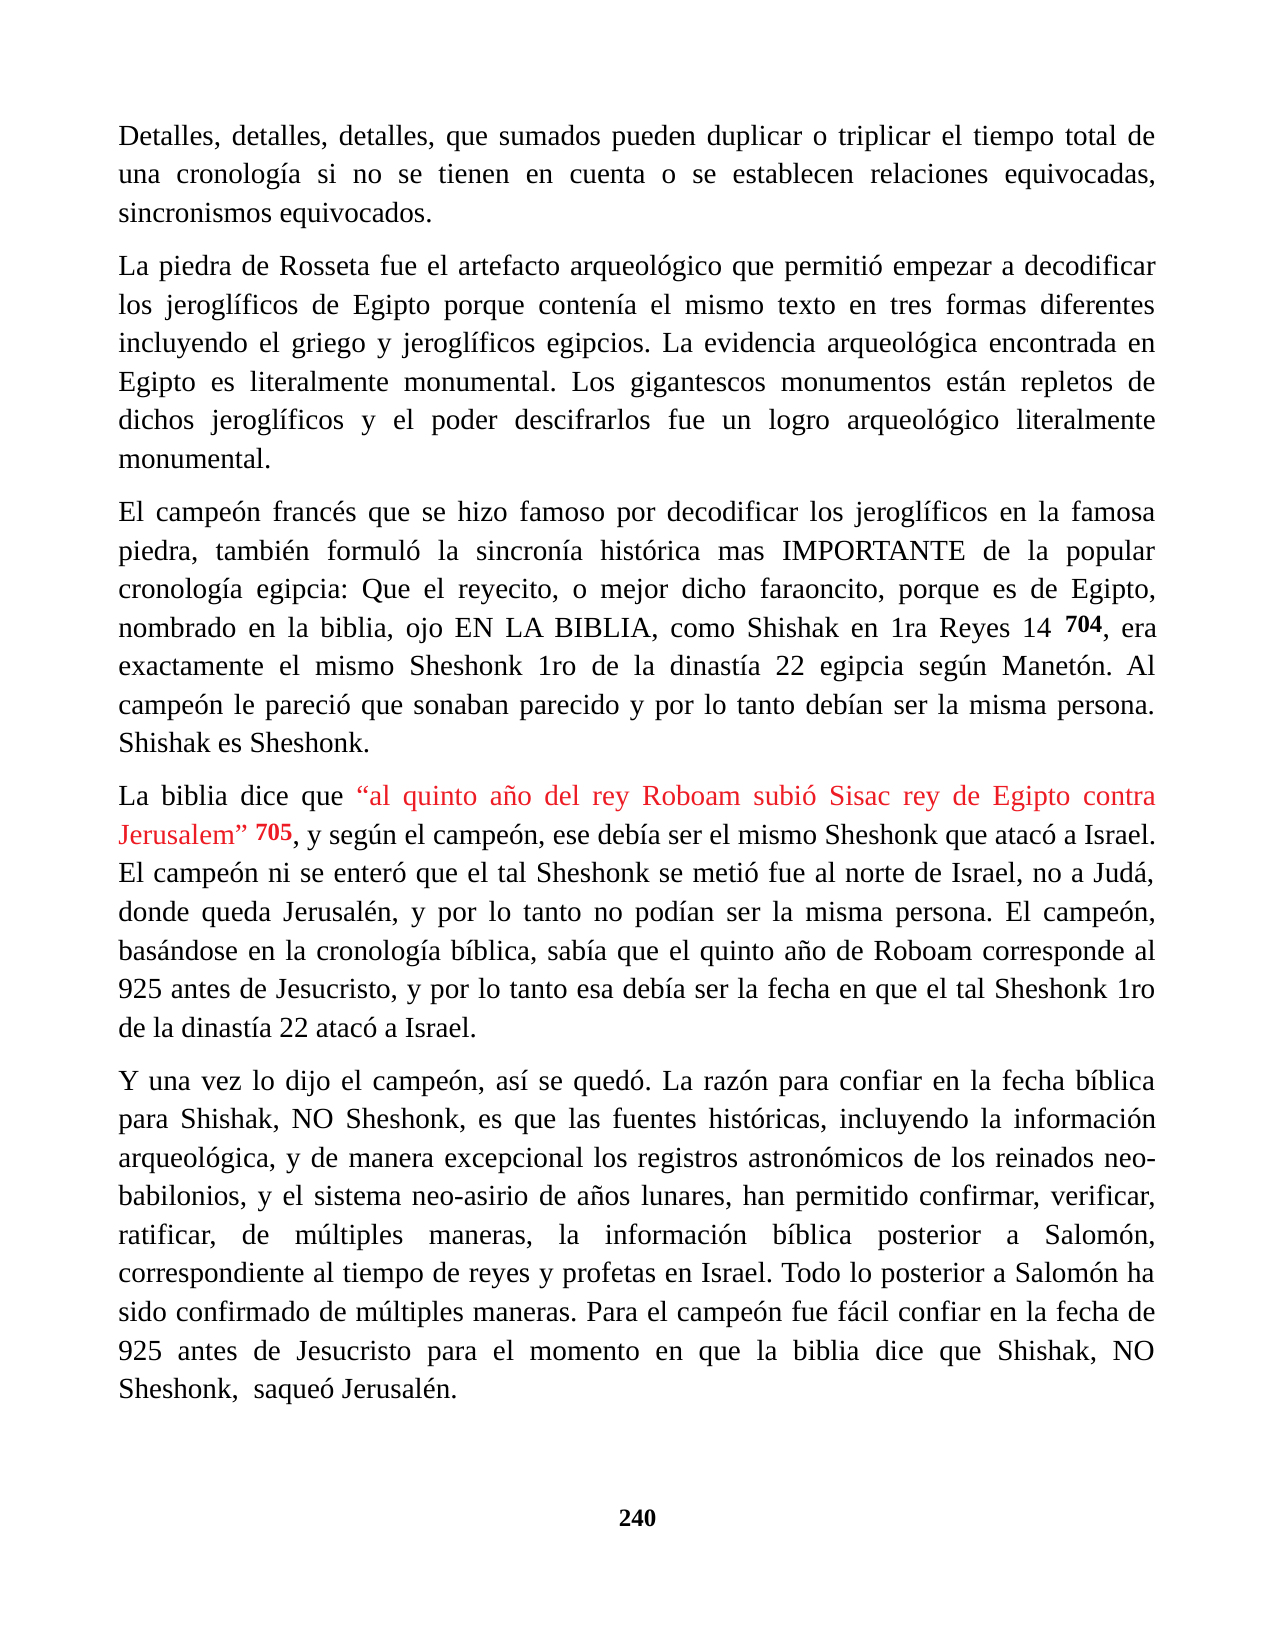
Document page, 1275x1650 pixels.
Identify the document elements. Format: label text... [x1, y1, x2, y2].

text La biblia dice que “al quinto año del rey Roboam subió Sisac rey de Egipto contra Jerusalem” , y según el campeón, ese debía ser el mismo Sheshonk que atacó a Israel. El campeón ni se enteró que el tal Sheshonk se metió fue al norte de Israel, no a Judá, donde queda Jerusalén, y por lo tanto no podían ser la misma persona. El campeón, basándose en la cronología bíblica, sabía que el quinto año de Roboam corresponde al 925 antes de Jesucristo, y por lo tanto esa debía ser la fecha en que el tal Sheshonk 1ro de la dinastía 22 atacó a Israel. [118, 778, 1157, 1043]
text Detalles, detalles, detalles, que sumados pueden duplicar o triplicar el tiempo total de una cronología si no se tienen en cuenta o se establecen relaciones equivocadas, sincronismos equivocados. [118, 118, 1157, 229]
text Y una vez lo dijo el campeón, así se quedó. La razón para confiar en la fecha bíblica para Shishak, NO Sheshonk, es que las fuentes históricas, incluyendo la información arqueológica, y de manera excepcional los registros astronómicos de los reinados neo-babilonios, y el sistema neo-asirio de años lunares, han permitido confirmar, verificar, ratificar, de múltiples maneras, la información bíblica posterior a Salomón, correspondiente al tiempo de reyes y profetas en Israel. Todo lo posterior a Salomón ha sido confirmado de múltiples maneras. Para el campeón fue fácil confiar en la fecha de 925 antes de Jesucristo para el momento en que la biblia dice que Shishak, NO Sheshonk, saqueó Jerusalén. [118, 1063, 1157, 1405]
text El campeón francés que se hizo famoso por decodificar los jeroglíficos en la famosa piedra, también formuló la sincronía histórica mas IMPORTANTE de la popular cronología egipcia: Que el reyecito, o mejor dicho faraoncito, porque es de Egipto, nombrado en la biblia, ojo EN LA BIBLIA, como Shishak en 1ra Reyes 14 , era exactamente el mismo Sheshonk 1ro de la dinastía 22 egipcia según Manetón. Al campeón le pareció que sonaban parecido y por lo tanto debían ser la misma persona. Shishak es Sheshonk. [118, 494, 1157, 759]
text La piedra de Rosseta fue el artefacto arqueológico que permitió empezar a decodificar los jeroglíficos de Egipto porque contenía el mismo texto en tres formas diferentes incluyendo el griego y jeroglíficos egipcios. La evidencia arqueológica encontrada en Egipto es literalmente monumental. Los gigantescos monumentos están repletos de dichos jeroglíficos y el poder descifrarlos fue un logro arqueológico literalmente monumental. [118, 248, 1157, 474]
